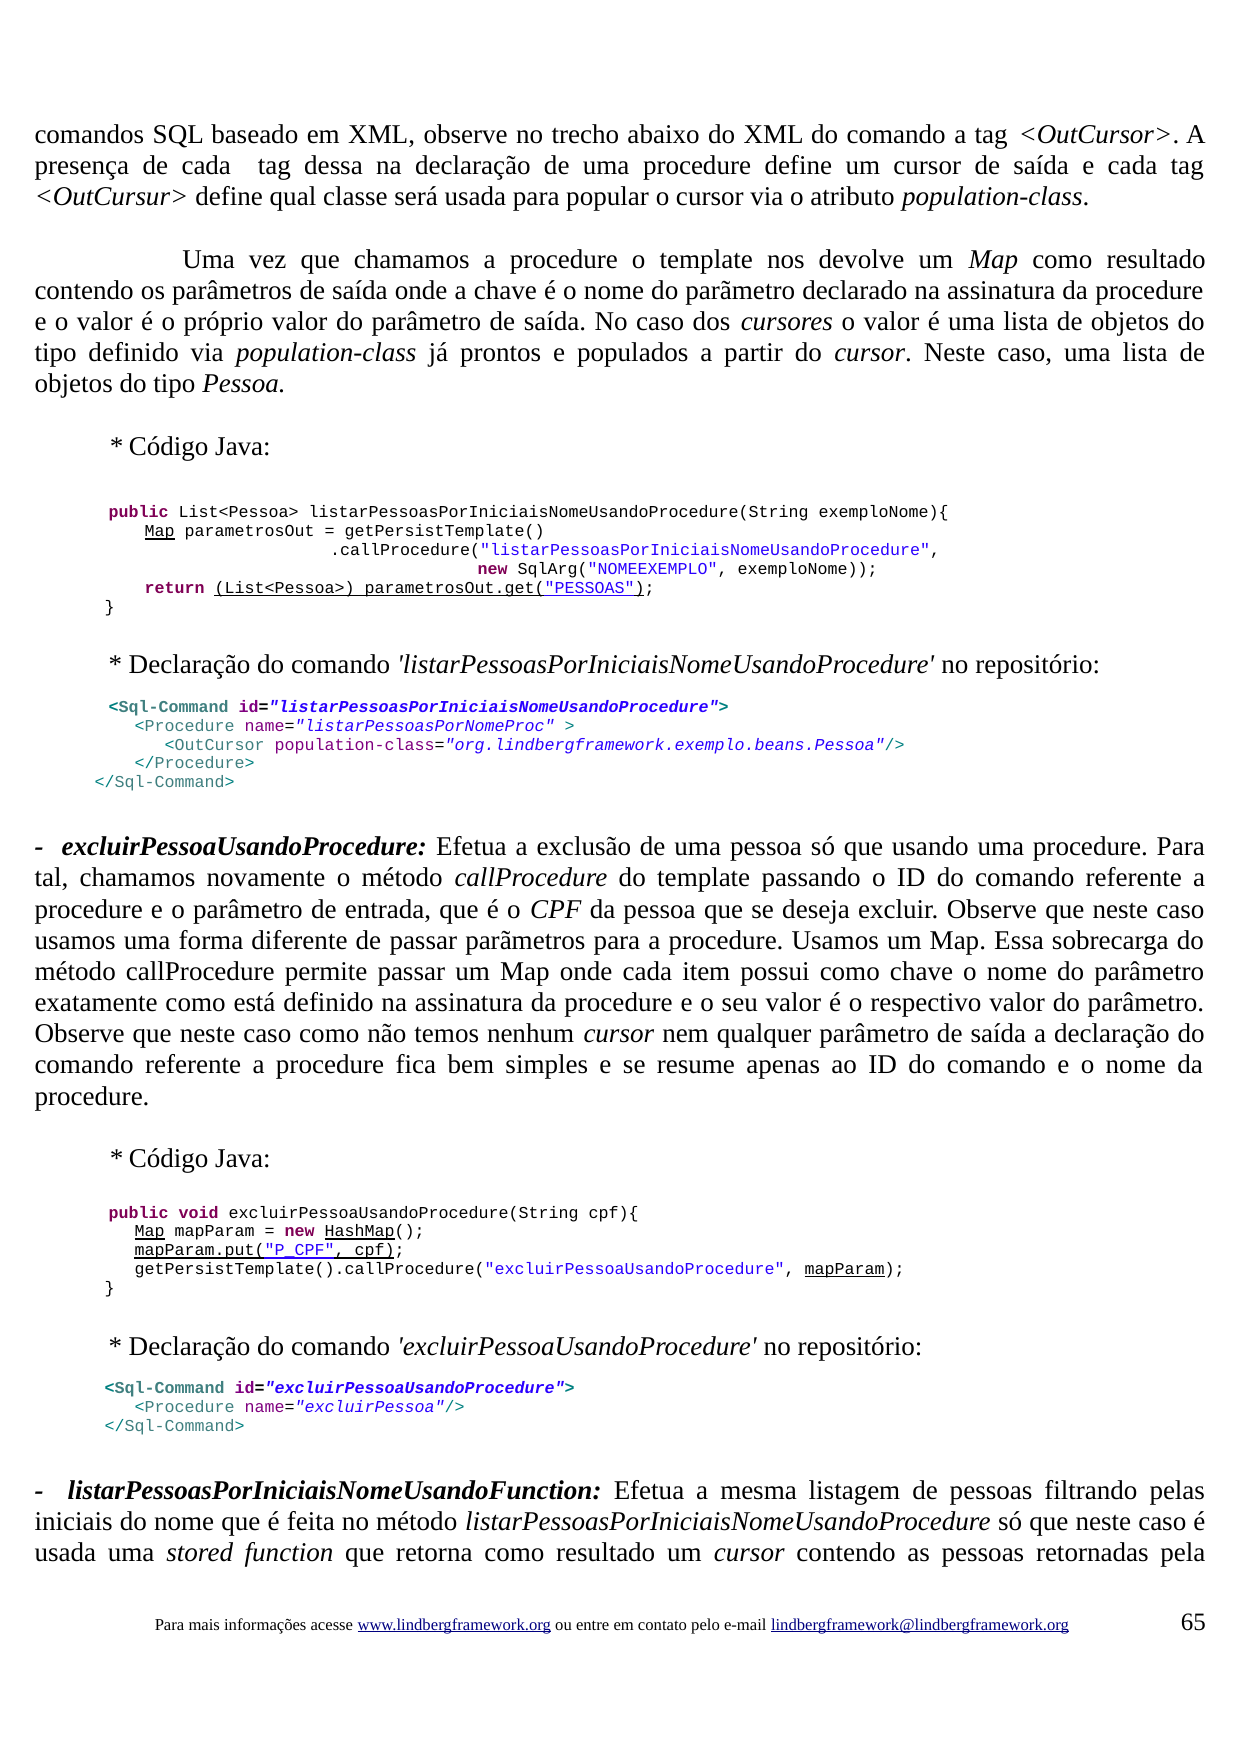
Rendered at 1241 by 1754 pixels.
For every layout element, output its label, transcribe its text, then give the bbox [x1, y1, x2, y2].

text <OutCursor population-class="org.lindbergframework.exemplo.beans.Pessoa"/> [34, 736, 1206, 755]
text public void excluirPessoaUsandoProcedure(String cpf){ [34, 1204, 1206, 1223]
text mapParam.put("P_CPF", cpf); [34, 1242, 1206, 1261]
text - excluirPessoaUsandoProcedure: Efetua a exclusão de uma pessoa só que usando uma procedure. Para tal, chamamos novamente o método callProcedure do template passando o ID do comando referente a procedure e o parâmetro de entrada, que é o CPF da pessoa que se deseja excluir. Observe que neste caso usamos uma forma diferente de passar parãmetros para a procedure. Usamos um Map. Essa sobrecarga do método callProcedure permite passar um Map onde cada item possui como chave o nome do parâmetro exatamente como está definido na assinatura da procedure e o seu valor é o respectivo valor do parâmetro. Observe que neste caso como não temos nenhum cursor nem qualquer parâmetro de saída a declaração do comando referente a procedure fica bem simples e se resume apenas ao ID do comando e o nome da procedure. [34, 830, 1206, 1111]
text <Procedure name="listarPessoasPorNomeProc" > [34, 717, 1206, 736]
text </Sql-Command> [34, 1417, 1206, 1436]
text new SqlArg("NOMEEXEMPLO", exemploNome)); [34, 561, 1206, 579]
text * Código Java: [34, 1142, 1206, 1173]
text * Declaração do comando 'excluirPessoaUsandoProcedure' no repositório: [34, 1329, 1206, 1361]
text Map parametrosOut = getPersistTemplate() [34, 523, 1206, 542]
text Uma vez que chamamos a procedure o template nos devolve um Map como resultado contendo os parâmetros de saída onde a chave é o nome do parãmetro declarado na assinatura da procedure e o valor é o próprio valor do parâmetro de saída. No caso dos cursores o valor é uma lista de objetos do tipo definido via population-class já prontos e populados a partir do cursor. Neste caso, uma lista de objetos do tipo Pessoa. [34, 243, 1206, 398]
text } [34, 1279, 1206, 1298]
text comandos SQL baseado em XML, observe no trecho abaixo do XML do comando a tag <OutCursor>. A presença de cada tag dessa na declaração de uma procedure define um cursor de saída e cada tag <OutCursur> define qual classe será usada para popular o cursor via o atributo population-class. [34, 118, 1206, 212]
text * Declaração do comando 'listarPessoasPorIniciaisNomeUsandoProcedure' no repositório: [34, 648, 1206, 679]
text * Código Java: [34, 429, 1206, 461]
text getPersistTemplate().callProcedure("excluirPessoaUsandoProcedure", mapParam); [34, 1261, 1206, 1279]
text </Procedure> [34, 755, 1206, 774]
text <Sql-Command id="listarPessoasPorIniciaisNomeUsandoProcedure"> [34, 698, 1206, 717]
text Map mapParam = new HashMap(); [34, 1223, 1206, 1242]
text <Sql-Command id="excluirPessoaUsandoProcedure"> [34, 1379, 1206, 1398]
text .callProcedure("listarPessoasPorIniciaisNomeUsandoProcedure", [34, 542, 1206, 561]
text return (List<Pessoa>) parametrosOut.get("PESSOAS"); [34, 579, 1206, 598]
text } [34, 598, 1206, 617]
text public List<Pessoa> listarPessoasPorIniciaisNomeUsandoProcedure(String exemploNome){ [34, 492, 1206, 523]
text - listarPessoasPorIniciaisNomeUsandoFunction: Efetua a mesma listagem de pessoas filtrando pelas iniciais do nome que é feita no método listarPessoasPorIniciaisNomeUsandoProcedure só que neste caso é usada uma stored function que retorna como resultado um cursor contendo as pessoas retornadas pela [34, 1474, 1206, 1567]
text <Procedure name="excluirPessoa"/> [34, 1398, 1206, 1417]
text </Sql-Command> [34, 774, 1206, 793]
